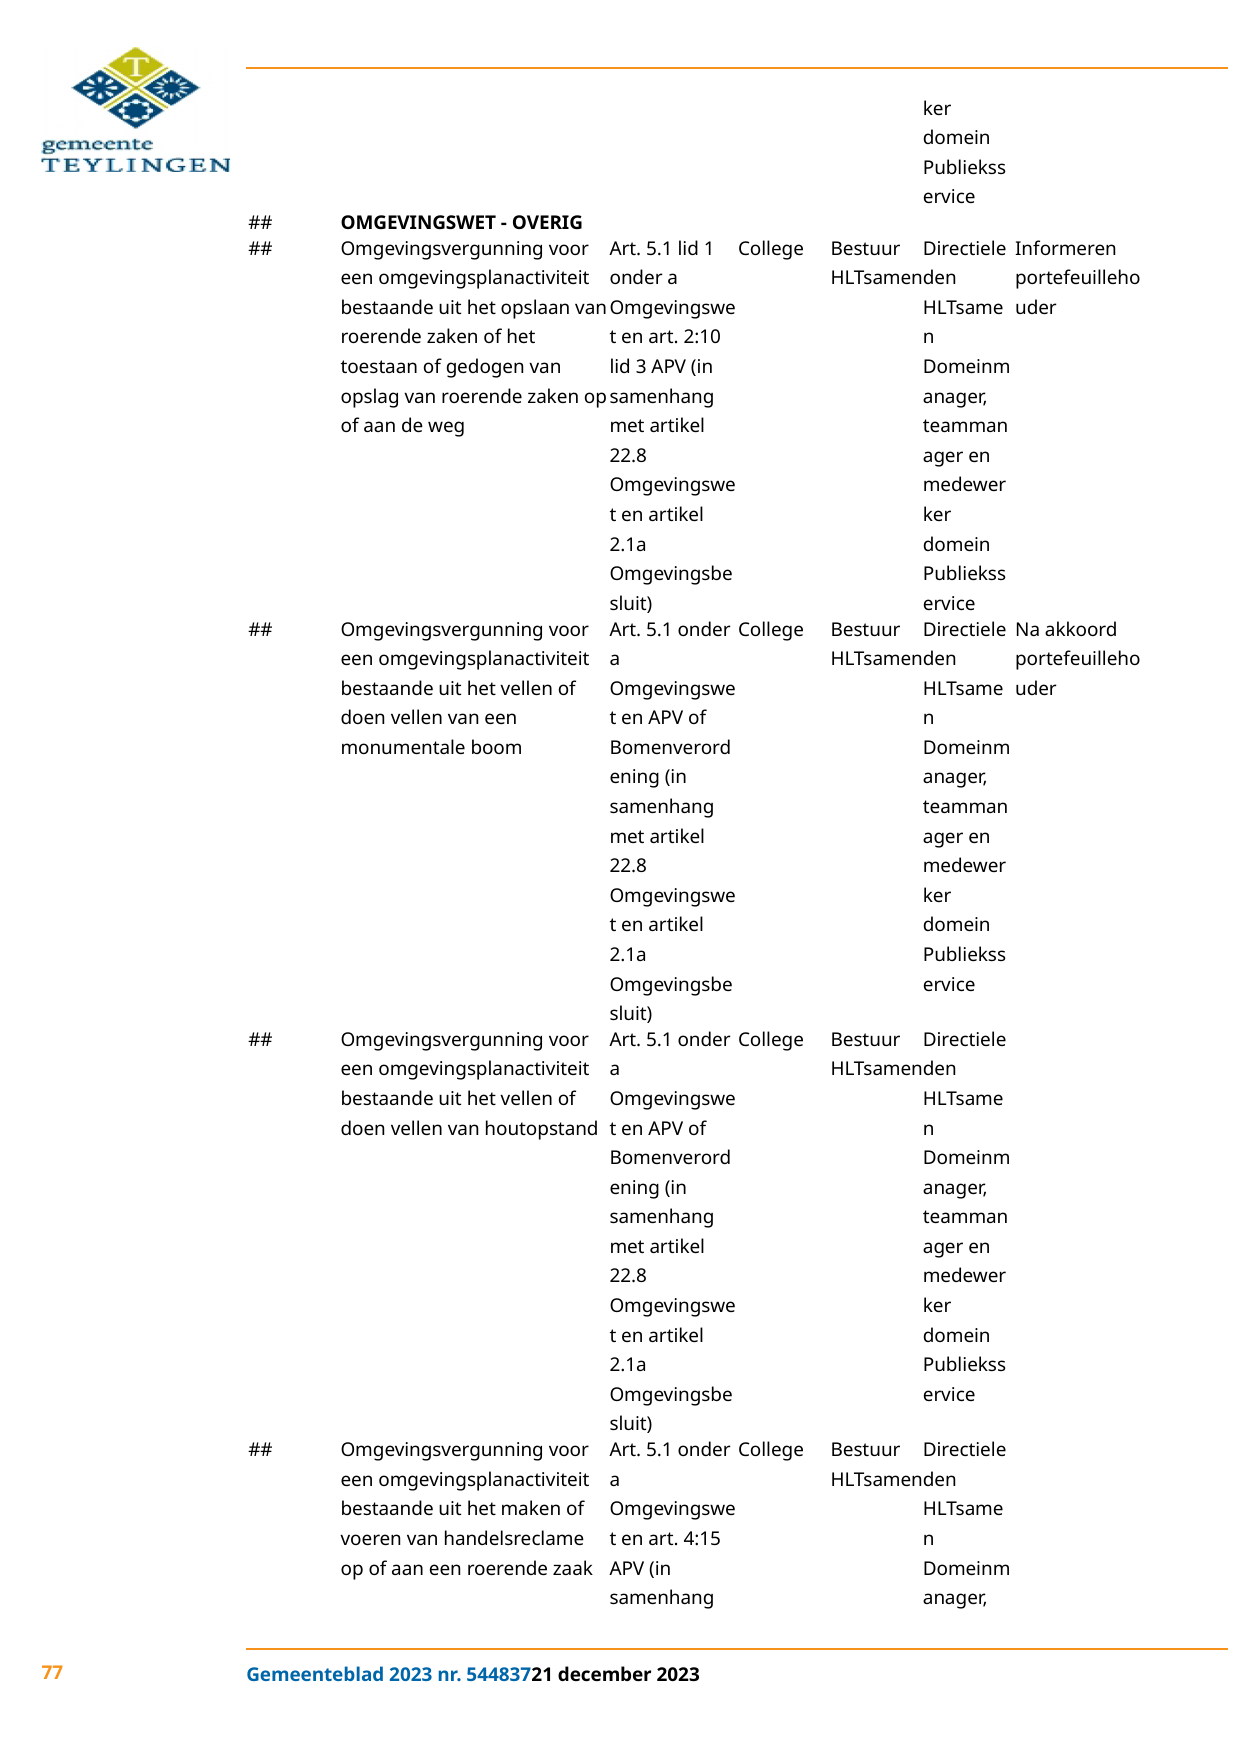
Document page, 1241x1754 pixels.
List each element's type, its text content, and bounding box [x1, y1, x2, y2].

table_cell [923, 209, 1015, 235]
table_cell Informeren portefeuillehouder [1015, 235, 1152, 616]
table_cell Directieleden HLTsamen Domeinmanager, teammanager en medewerker domein Publieksservice [923, 1026, 1015, 1436]
table_cell [340, 95, 609, 209]
table_cell College [738, 1026, 830, 1436]
table_cell [609, 95, 738, 209]
table_cell Directieleden HLTsamen Domeinmanager, [923, 1436, 1015, 1610]
table_cell ## [248, 1436, 340, 1610]
table_cell [1015, 1436, 1152, 1610]
table_cell Directieleden HLTsamen Domeinmanager, teammanager en medewerker domein Publieksservice [923, 235, 1015, 616]
table_cell ## [248, 235, 340, 616]
table_cell [1015, 209, 1152, 235]
table_cell Omgevingsvergunning voor een omgevingsplanactiviteit bestaande uit het vellen of doen vellen van een monumentale boom [340, 616, 609, 1026]
table_cell ## [248, 209, 340, 235]
table_cell Bestuur HLTsamen [830, 616, 923, 1026]
table_cell Bestuur HLTsamen [830, 1026, 923, 1436]
table_cell ker domein Publieksservice [923, 95, 1015, 209]
table_cell OMGEVINGSWET - OVERIG [340, 209, 609, 235]
table_cell [1015, 95, 1152, 209]
table_cell [830, 209, 923, 235]
table_cell College [738, 1436, 830, 1610]
table_cell [248, 95, 340, 209]
table_cell Omgevingsvergunning voor een omgevingsplanactiviteit bestaande uit het maken of voeren van handelsreclame op of aan een roerende zaak [340, 1436, 609, 1610]
table_cell [609, 209, 738, 235]
table_cell Art. 5.1 lid 1 onder a Omgevingswet en art. 2:10 lid 3 APV (in samenhang met artikel 22.8 Omgevingswet en artikel 2.1a Omgevingsbesluit) [609, 235, 738, 616]
picture [41, 47, 231, 172]
table_cell Bestuur HLTsamen [830, 235, 923, 616]
table_cell [1015, 1026, 1152, 1436]
table_cell ## [248, 1026, 340, 1436]
table_cell Omgevingsvergunning voor een omgevingsplanactiviteit bestaande uit het opslaan van roerende zaken of het toestaan of gedogen van opslag van roerende zaken op of aan de weg [340, 235, 609, 616]
table_cell [738, 209, 830, 235]
table_cell Omgevingsvergunning voor een omgevingsplanactiviteit bestaande uit het vellen of doen vellen van houtopstand [340, 1026, 609, 1436]
table_cell Art. 5.1 onder a Omgevingswet en art. 4:15 APV (in samenhang [609, 1436, 738, 1610]
table_cell College [738, 235, 830, 616]
table_cell [830, 95, 923, 209]
table_cell Bestuur HLTsamen [830, 1436, 923, 1610]
table_cell College [738, 616, 830, 1026]
table_cell Art. 5.1 onder a Omgevingswet en APV of Bomenverordening (in samenhang met artikel 22.8 Omgevingswet en artikel 2.1a Omgevingsbesluit) [609, 1026, 738, 1436]
table_cell Directieleden HLTsamen Domeinmanager, teammanager en medewerker domein Publieksservice [923, 616, 1015, 1026]
table_cell [738, 95, 830, 209]
table_cell ## [248, 616, 340, 1026]
table_cell Art. 5.1 onder a Omgevingswet en APV of Bomenverordening (in samenhang met artikel 22.8 Omgevingswet en artikel 2.1a Omgevingsbesluit) [609, 616, 738, 1026]
table_cell Na akkoord portefeuillehouder [1015, 616, 1152, 1026]
